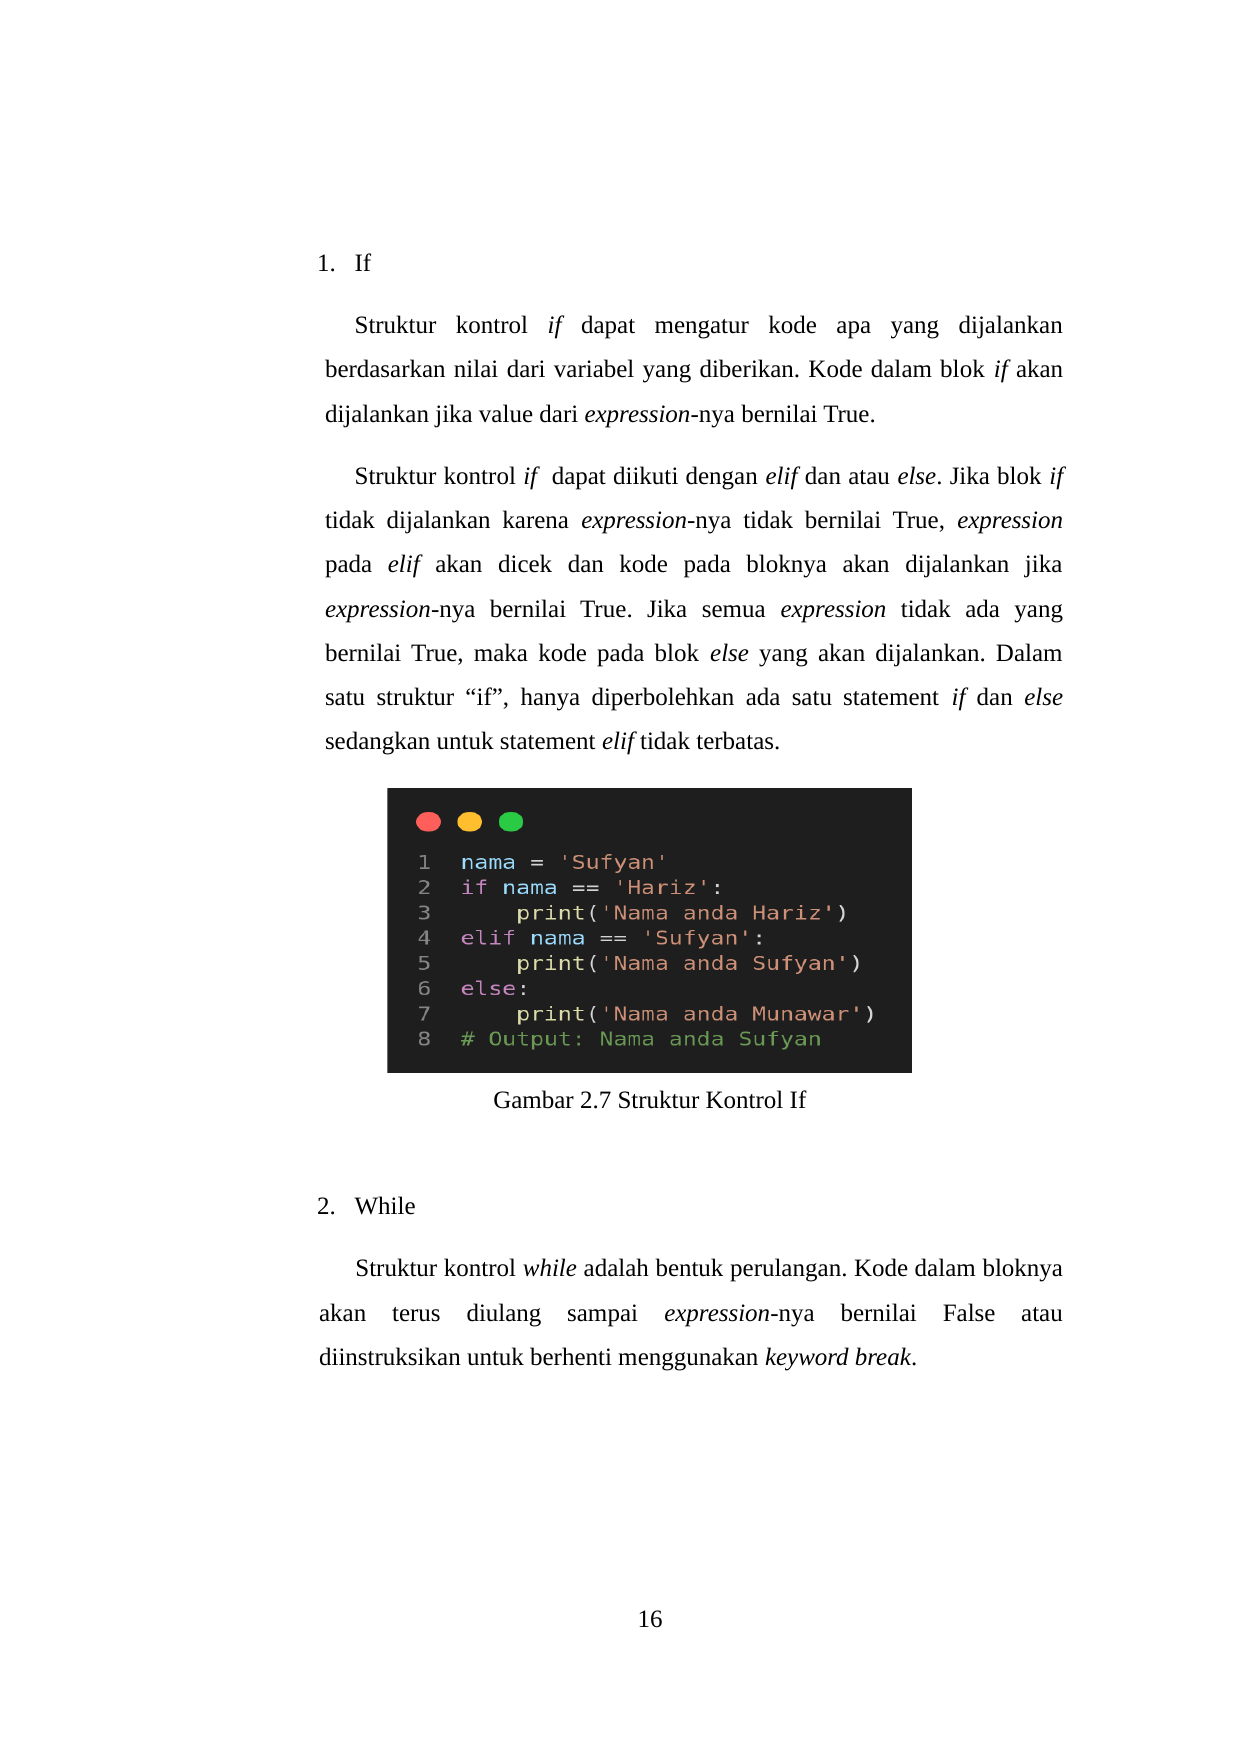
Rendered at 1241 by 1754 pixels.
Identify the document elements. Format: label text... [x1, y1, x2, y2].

picture [387, 788, 912, 1073]
list If [317, 236, 1063, 281]
list Struktur kontrol if dapat mengatur kode apa yang dijalankan berdasarkan nilai dari variabel yang diberikan. Kode dalam blok if akan dijalankan jika value dari expression-nya bernilai True. [325, 298, 1063, 431]
list While [317, 1179, 1063, 1223]
list Gambar 2.7 Struktur Kontrol If [364, 1073, 935, 1117]
list Struktur kontrol if dapat diikuti dengan elif dan atau else. Jika blok if tidak dijalankan karena expression-nya tidak bernilai True, expression pada elif akan dicek dan kode pada bloknya akan dijalankan jika expression-nya bernilai True. Jika semua expression tidak ada yang bernilai True, maka kode pada blok else yang akan dijalankan. Dalam satu struktur “if”, hanya diperbolehkan ada satu statement if dan else sedangkan untuk statement elif tidak terbatas. [325, 449, 1063, 759]
list Struktur kontrol while adalah bentuk perulangan. Kode dalam bloknya akan terus diulang sampai expression-nya bernilai False atau diinstruksikan untuk berhenti menggunakan keyword break. [319, 1241, 1063, 1374]
